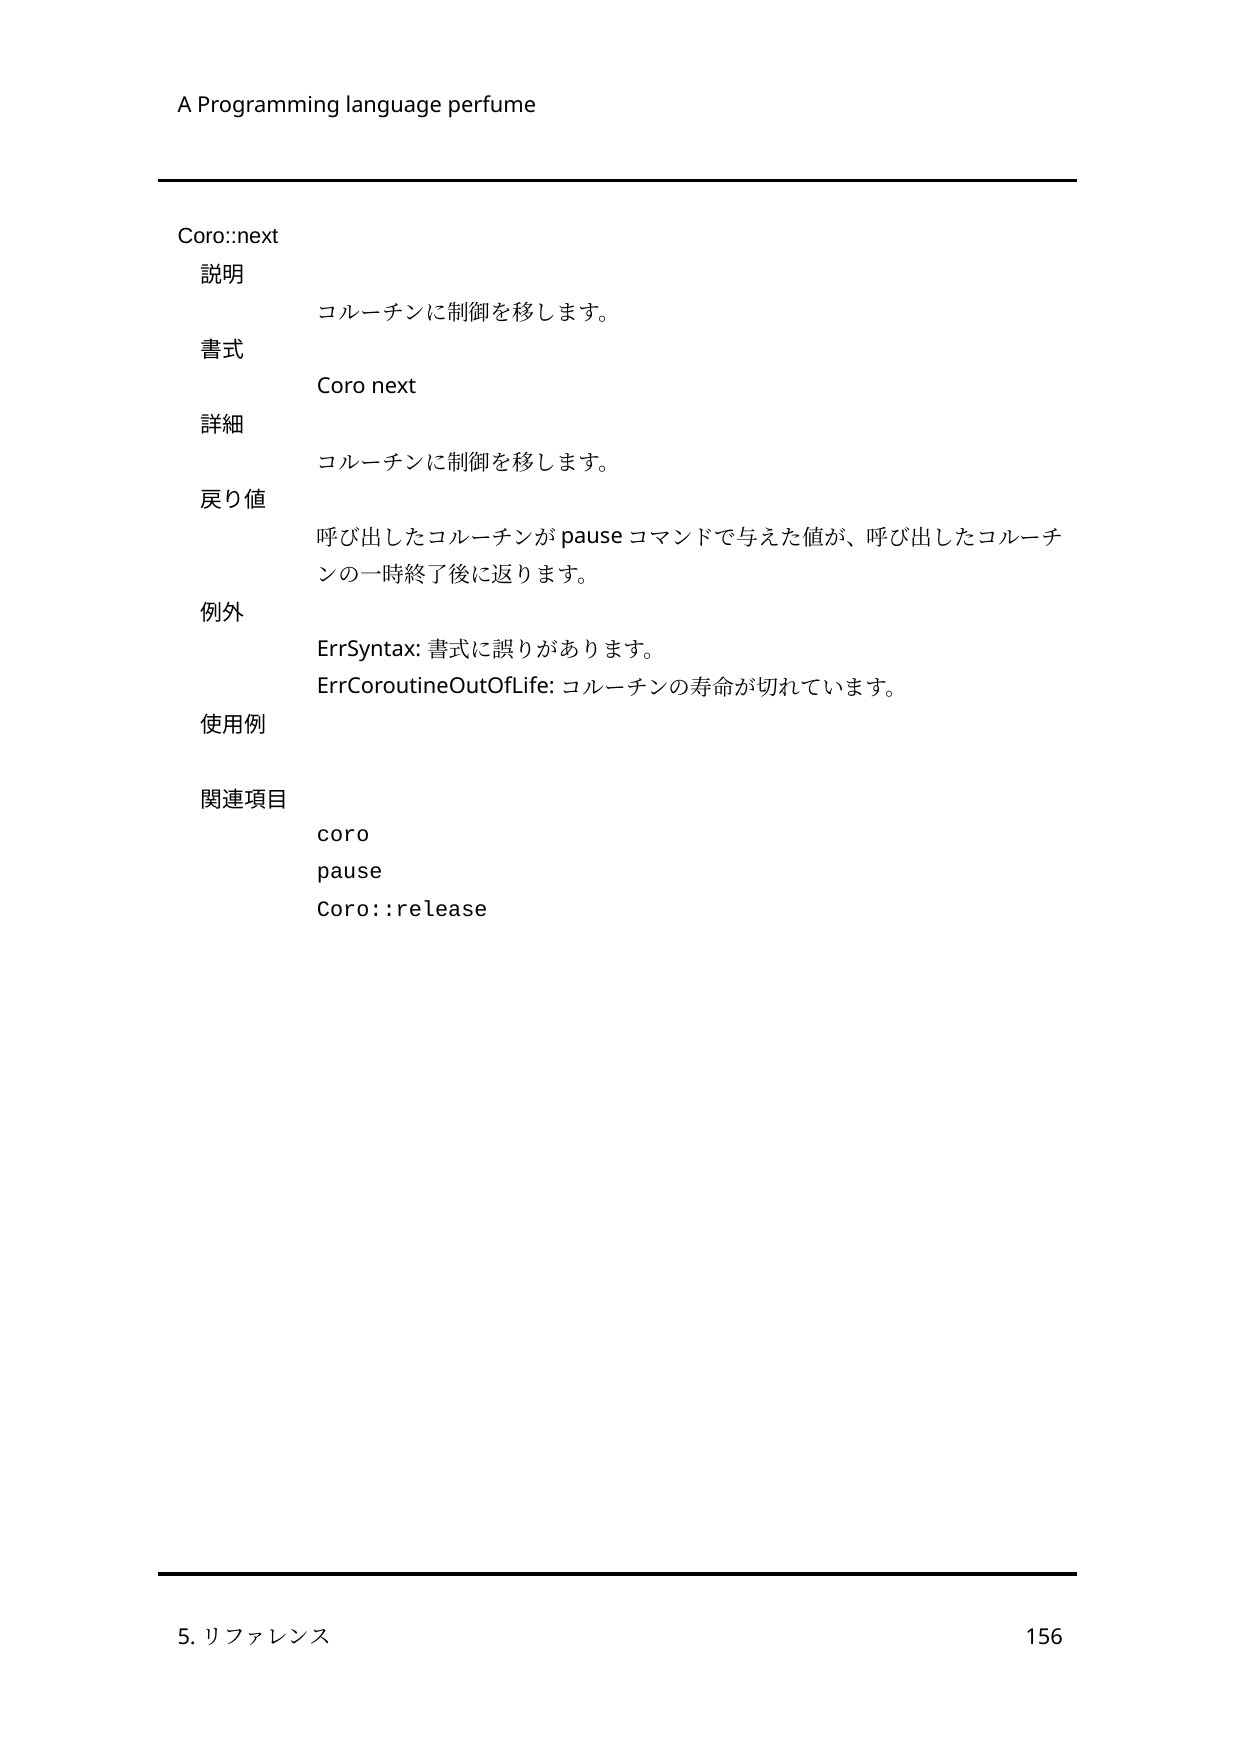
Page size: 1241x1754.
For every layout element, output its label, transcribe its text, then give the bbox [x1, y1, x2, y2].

table_cell 使用例 [200, 704, 317, 779]
table_cell ErrSyntax: 書式に誤りがあります。 ErrCoroutineOutOfLife: コルーチンの寿命が切れています。 [317, 592, 1063, 704]
table_cell コルーチンに制御を移します。 [317, 404, 1063, 479]
table_cell 詳細 [200, 404, 317, 479]
subtitle Coro::next [177, 217, 1063, 254]
table_cell 関連項目 [200, 779, 317, 929]
table_header 説明 [200, 254, 317, 329]
table_cell 戻り値 [200, 479, 317, 592]
table_cell 書式 [200, 329, 317, 404]
table_cell 呼び出したコルーチンがpauseコマンドで与えた値が、呼び出したコルーチンの一時終了後に返ります。 [317, 479, 1063, 592]
table_cell Coro next [317, 329, 1063, 404]
table_cell 例外 [200, 592, 317, 704]
table_cell coro pause Coro::release [317, 779, 1063, 929]
table_cell [317, 704, 1063, 779]
table_header コルーチンに制御を移します。 [317, 254, 1063, 329]
